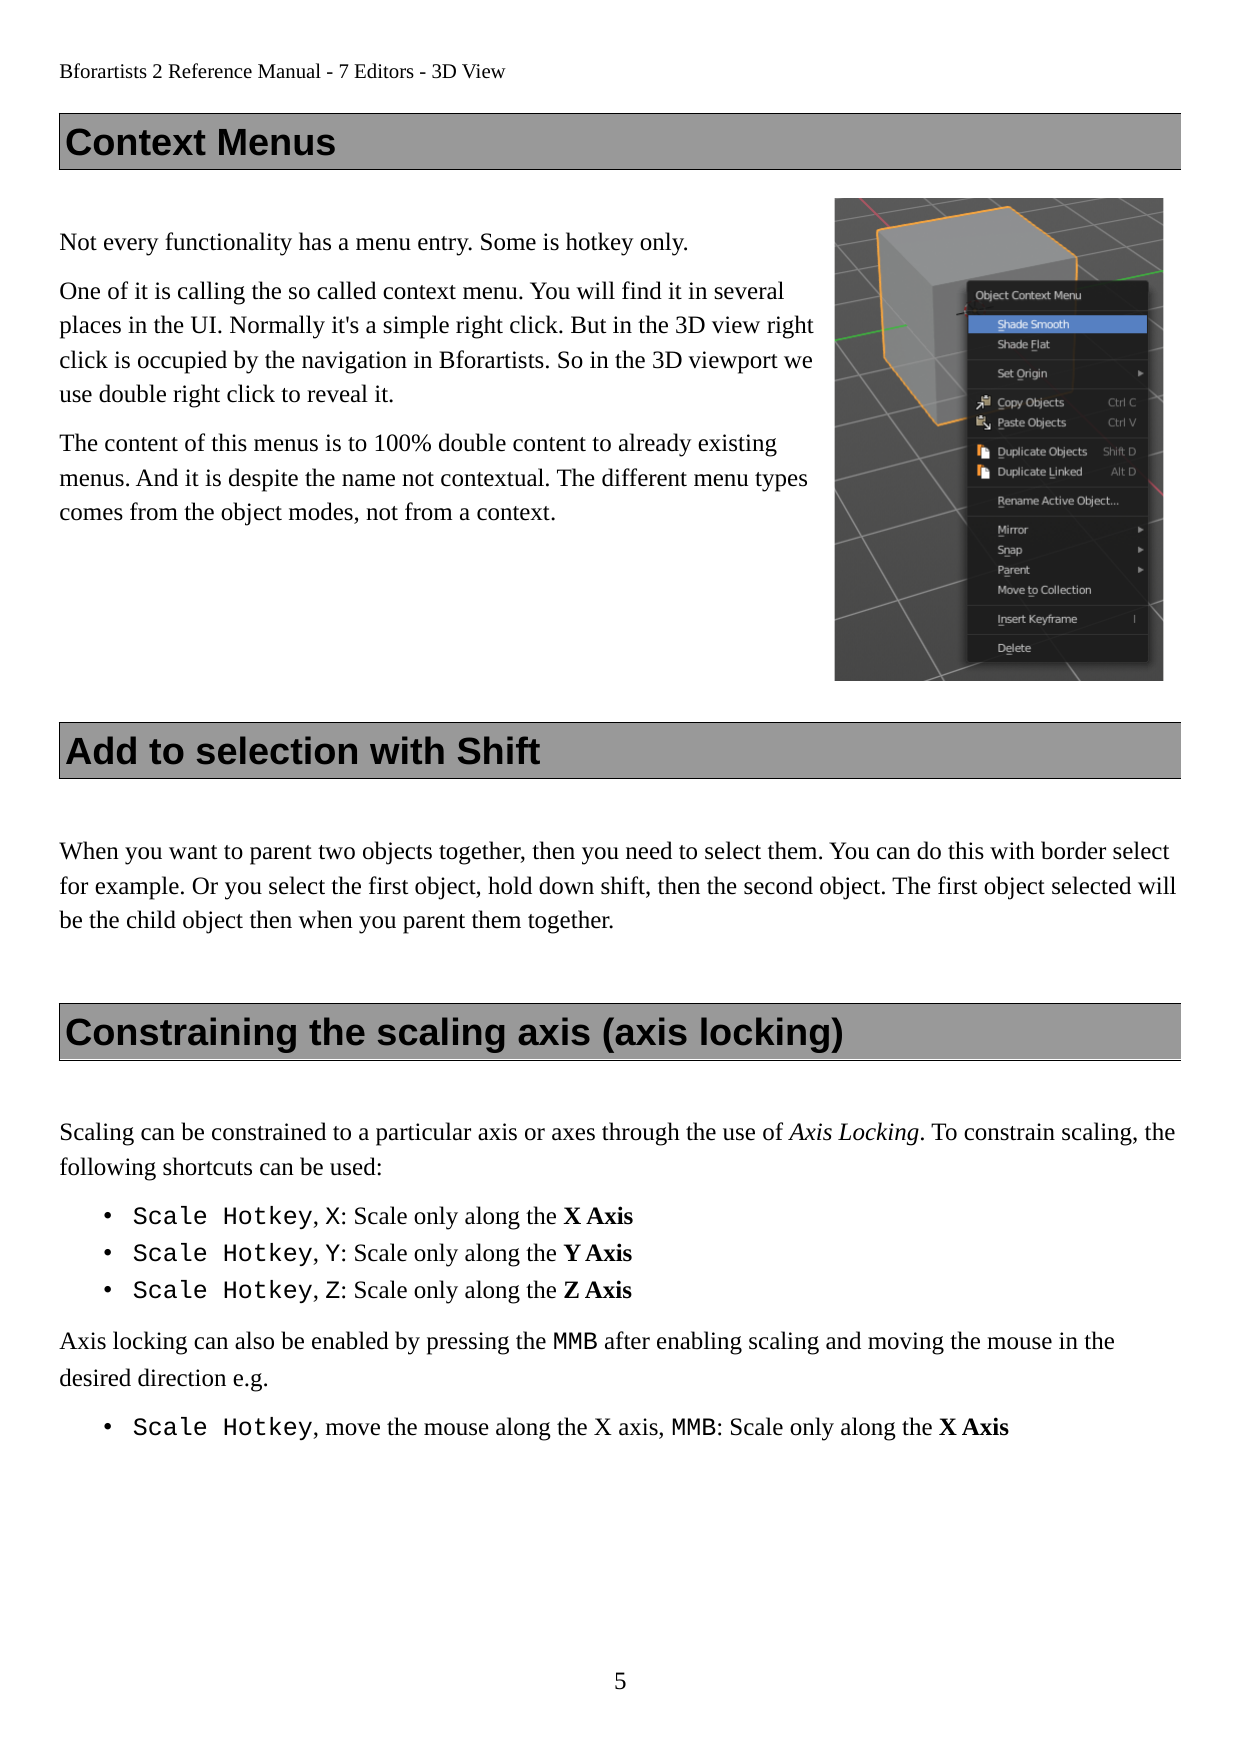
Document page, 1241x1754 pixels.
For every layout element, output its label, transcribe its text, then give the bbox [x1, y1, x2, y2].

list Scale Hotkey, move the mouse along the X axis, MMB: Scale only along the X Axis [103, 1412, 1181, 1443]
text Axis locking can also be enabled by pressing the MMB after enabling scaling and moving the mouse in the desired direction e.g. [59, 1326, 1181, 1392]
list Scale Hotkey, Y: Scale only along the Y Axis [103, 1238, 1181, 1269]
text One of it is calling the so called context menu. You will find it in several places in the UI. Normally it's a simple right click. But in the 3D view right click is occupied by the navigation in Bforartists. So in the 3D viewport we use double right click to reveal it. [59, 276, 834, 408]
text Scaling can be constrained to a particular axis or axes through the use of Axis Locking. To constrain scaling, the following shortcuts can be used: [59, 1117, 1181, 1181]
table_header Add to selection with Shift [60, 723, 1181, 778]
list Scale Hotkey, Z: Scale only along the Z Axis [103, 1275, 1181, 1306]
text When you want to parent two objects together, then you need to select them. You can do this with border select for example. Or you select the first object, hold down shift, then the second object. The first object selected will be the child object then when you parent them together. [59, 836, 1181, 934]
table_header Constraining the scaling axis (axis locking) [60, 1004, 1181, 1059]
picture [834, 198, 1164, 681]
list Scale Hotkey, X: Scale only along the X Axis [103, 1201, 1181, 1232]
text Not every functionality has a menu entry. Some is hotkey only. [59, 227, 834, 255]
text The content of this menus is to 100% double content to already existing menus. And it is despite the name not contextual. The different menu types comes from the object modes, not from a context. [59, 428, 834, 526]
table_header Context Menus [60, 114, 1181, 169]
